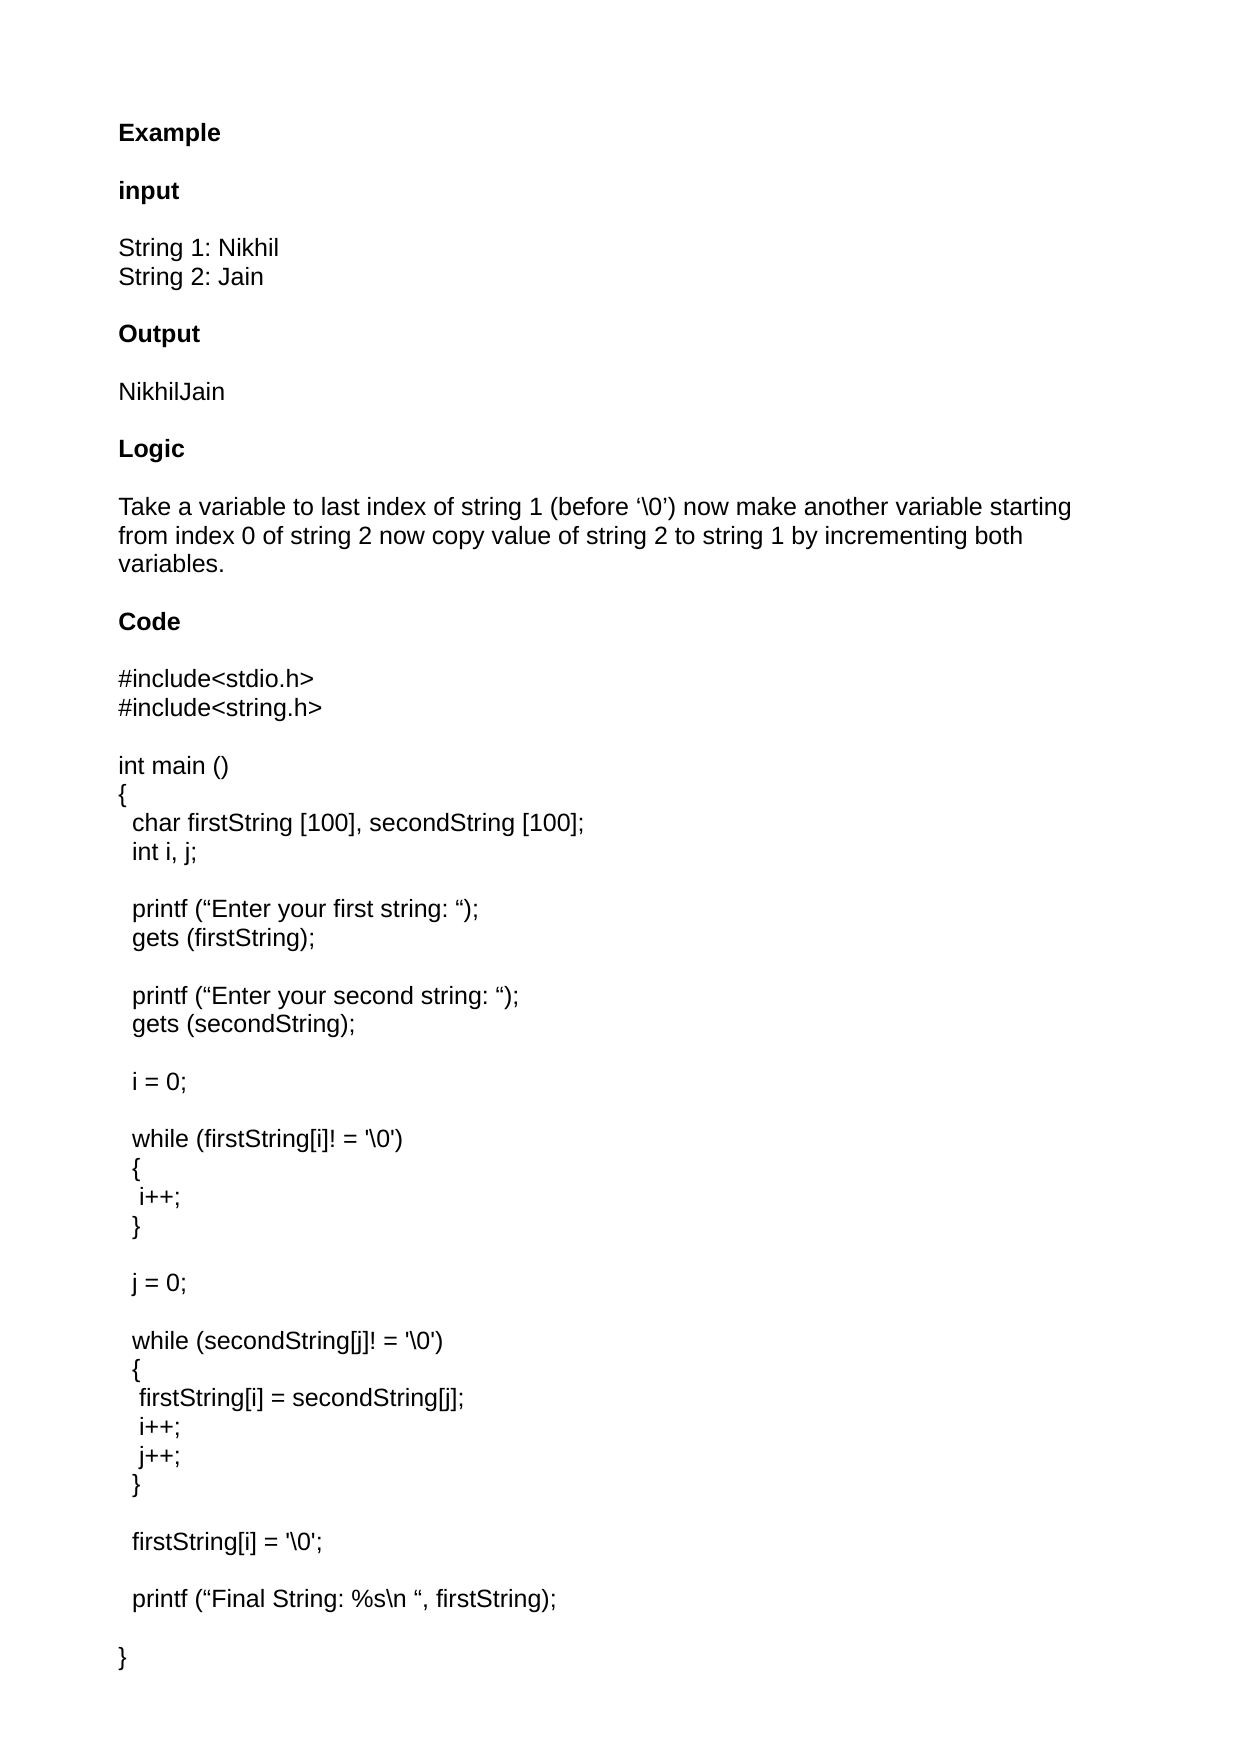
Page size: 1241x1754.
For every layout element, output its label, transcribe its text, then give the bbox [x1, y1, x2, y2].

text while (firstString[i]! = '\0') [118, 1124, 1122, 1153]
text printf (“Enter your second string: “); [118, 981, 1122, 1009]
text printf (“Enter your first string: “); [118, 894, 1122, 923]
text gets (secondString); [118, 1009, 1122, 1038]
text int i, j; [118, 837, 1122, 866]
text gets (firstString); [118, 923, 1122, 952]
text { [118, 1354, 1122, 1383]
text while (secondString[j]! = '\0') [118, 1326, 1122, 1354]
text firstString[i] = secondString[j]; [118, 1383, 1122, 1412]
text j = 0; [118, 1268, 1122, 1297]
text } [118, 1642, 1122, 1671]
text firstString[i] = '\0'; [118, 1527, 1122, 1556]
text Logic [118, 434, 1122, 463]
text Output [118, 319, 1122, 348]
text Example [118, 118, 1122, 147]
text { [118, 1153, 1122, 1182]
text { [118, 779, 1122, 808]
text j++; [118, 1441, 1122, 1469]
text } [118, 1469, 1122, 1498]
text i++; [118, 1412, 1122, 1441]
text input [118, 176, 1122, 204]
text int main () [118, 751, 1122, 779]
text String 2: Jain [118, 262, 1122, 291]
text printf (“Final String: %s\n “, firstString); [118, 1584, 1122, 1613]
text String 1: Nikhil [118, 233, 1122, 262]
text char firstString [100], secondString [100]; [118, 808, 1122, 837]
text Take a variable to last index of string 1 (before ‘\0’) now make another variable starting from index 0 of string 2 now copy value of string 2 to string 1 by incrementing both variables. [118, 492, 1122, 578]
text #include<string.h> [118, 693, 1122, 722]
text } [118, 1211, 1122, 1239]
text #include<stdio.h> [118, 664, 1122, 693]
text i = 0; [118, 1067, 1122, 1096]
text Code [118, 607, 1122, 636]
text NikhilJain [118, 377, 1122, 406]
text i++; [118, 1182, 1122, 1211]
